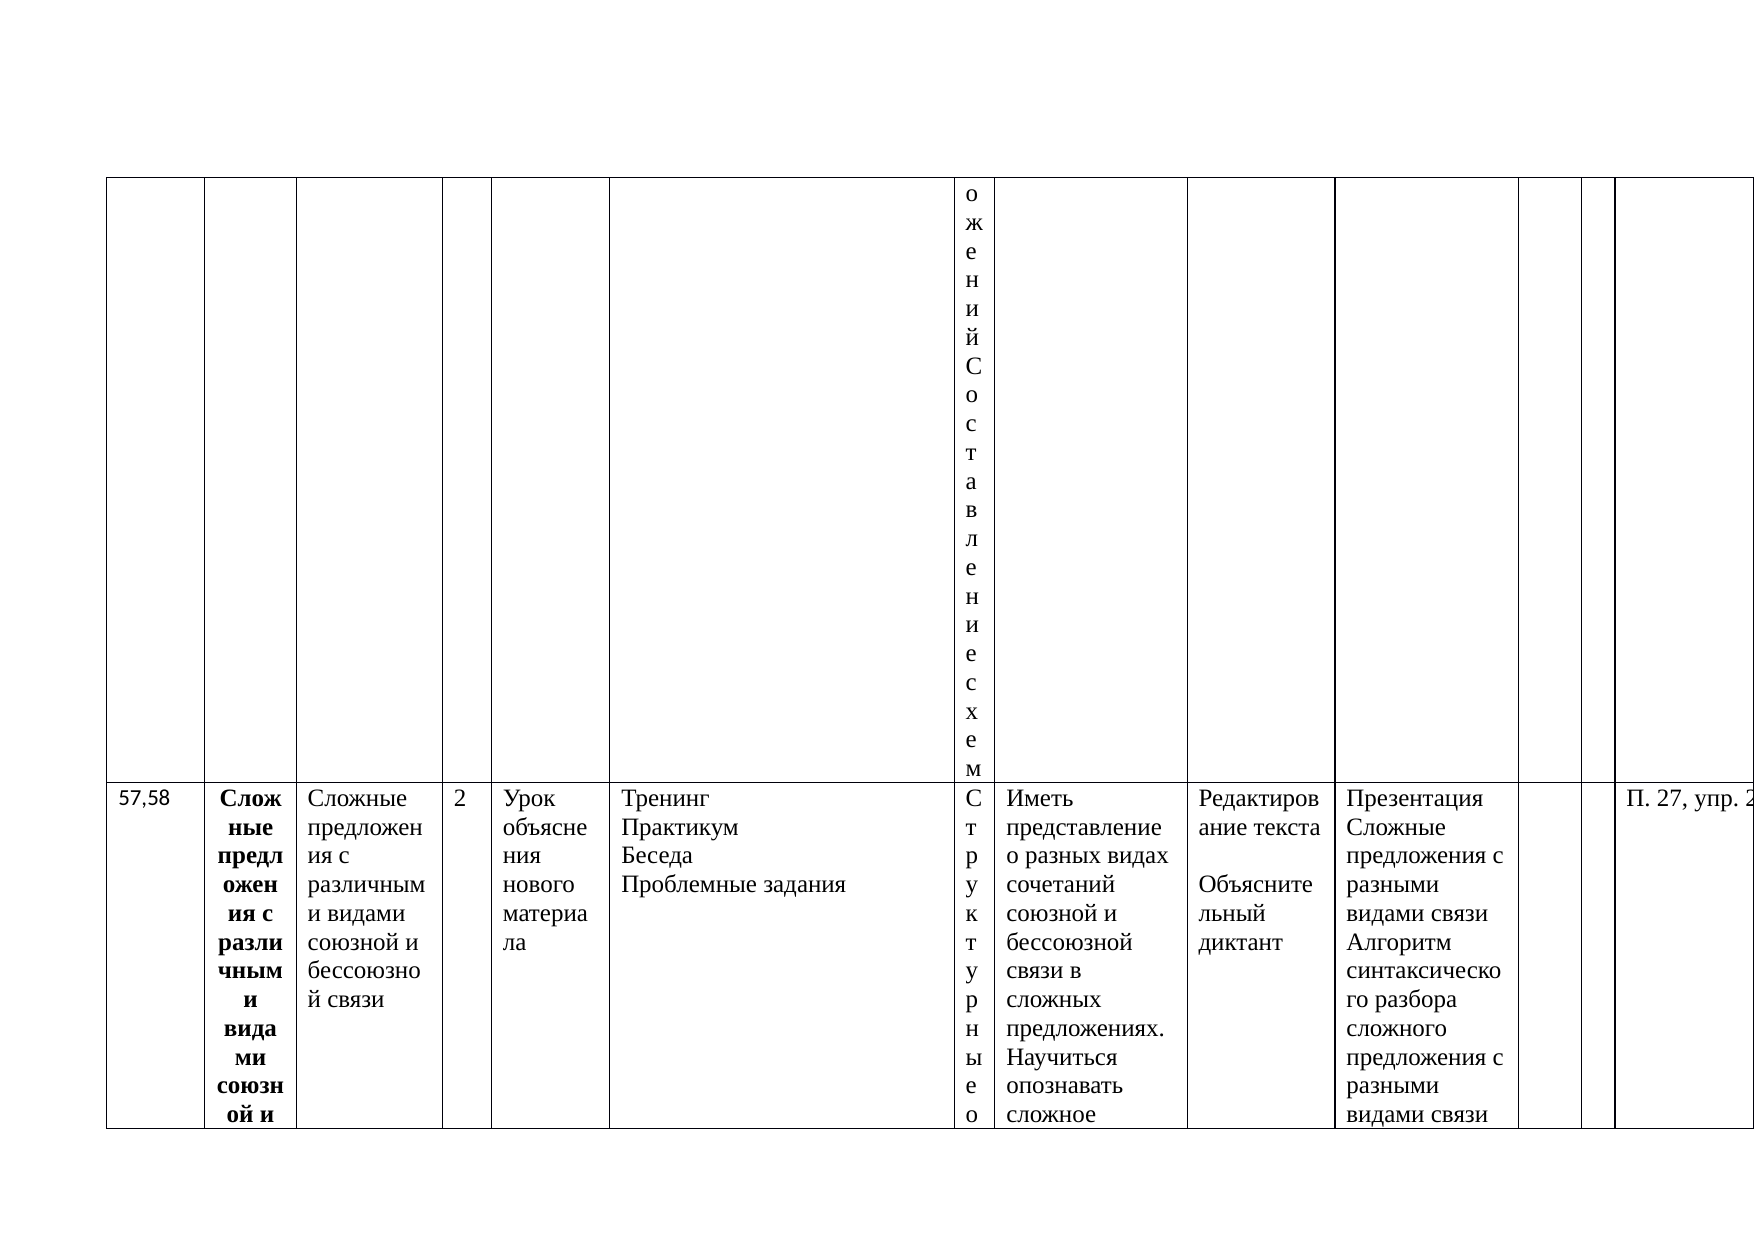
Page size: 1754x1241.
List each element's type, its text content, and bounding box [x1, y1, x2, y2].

table_cell [107, 178, 204, 782]
table_cell [1519, 178, 1581, 782]
table_cell [297, 178, 442, 782]
table_cell [1519, 783, 1581, 1128]
table_cell [610, 178, 954, 782]
table_cell Редактирование текста Объяснительный диктант [1188, 783, 1334, 1128]
table_cell [1616, 178, 1753, 782]
table_cell 2 [443, 783, 491, 1128]
table_cell [1582, 783, 1614, 1128]
table_cell ожений Составление схем [955, 178, 994, 782]
table_cell Сложные предложения с различными видами союзной и [205, 783, 296, 1128]
table_cell П. 27, упр. 240 [1616, 783, 1753, 1128]
table_cell Урок объяснения нового материала [492, 783, 609, 1128]
table_cell Иметь представление о разных видах сочетаний союзной и бессоюзной связи в сложных предложениях. Научиться опознавать сложное [995, 783, 1187, 1128]
table_cell [995, 178, 1187, 782]
table_cell 57,58 [107, 783, 204, 1128]
table_cell [1336, 178, 1518, 782]
table_cell [1582, 178, 1614, 782]
table_cell Презентация Сложные предложения с разными видами связи Алгоритм синтаксического разбора сложного предложения с разными видами связи [1336, 783, 1518, 1128]
table_cell [1188, 178, 1334, 782]
table_cell Структурные о [955, 783, 994, 1128]
table_cell Тренинг Практикум Беседа Проблемные задания [610, 783, 954, 1128]
table_cell [443, 178, 491, 782]
table_cell [205, 178, 296, 782]
table_cell [492, 178, 609, 782]
table_cell Сложные предложения с различными видами союзной и бессоюзной связи [297, 783, 442, 1128]
